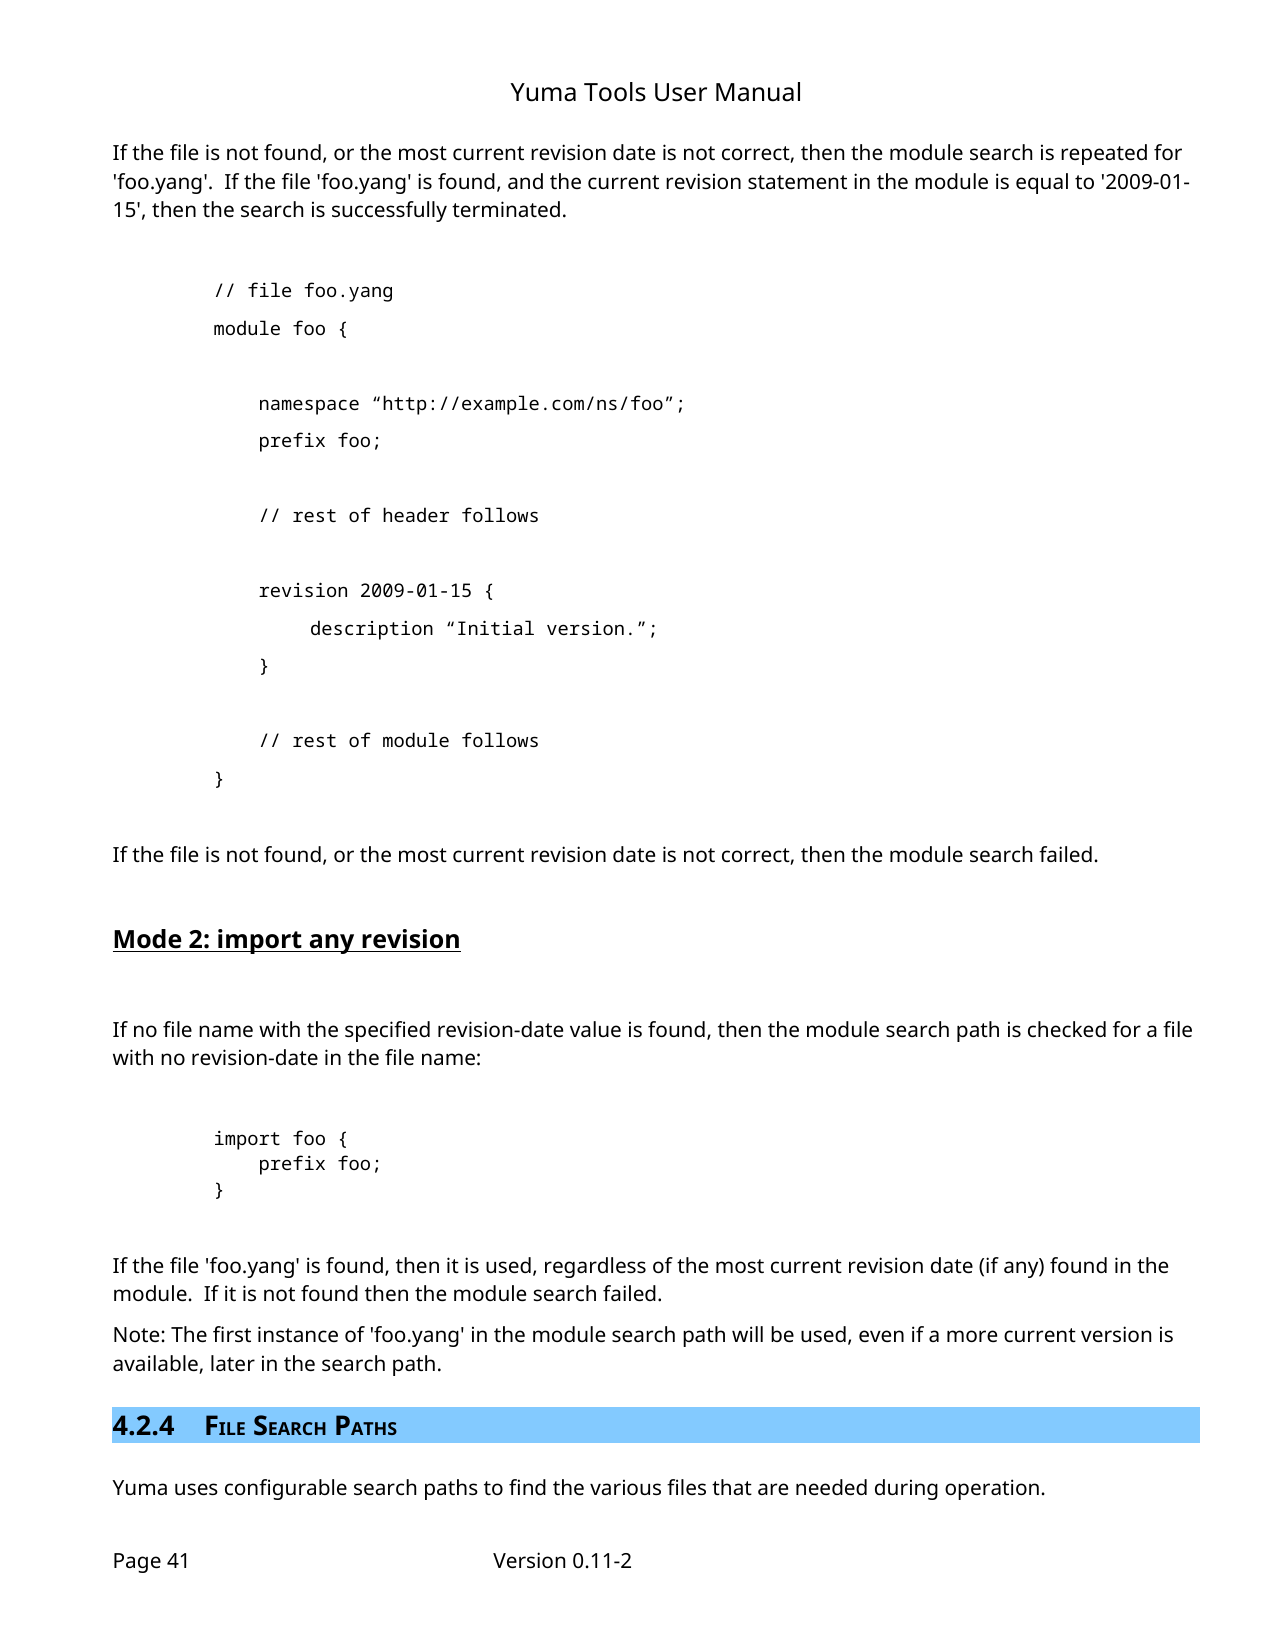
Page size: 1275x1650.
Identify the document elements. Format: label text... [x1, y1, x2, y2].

subtitle File Search Paths [112, 1407, 1200, 1443]
text // file foo.yang [139, 277, 1200, 303]
text If no file name with the specified revision-date value is found, then the module search path is checked for a file with no revision-date in the file name: [112, 1015, 1200, 1072]
text namespace “http://example.com/ns/foo”; [139, 390, 1200, 415]
text // rest of header follows [139, 502, 1200, 528]
text prefix foo; [139, 427, 1200, 453]
text If the file 'foo.yang' is found, then it is used, regardless of the most current revision date (if any) found in the module. If it is not found then the module search failed. [112, 1251, 1200, 1308]
text } [139, 765, 1200, 790]
text revision 2009-01-15 { [139, 577, 1200, 603]
text If the file is not found, or the most current revision date is not correct, then the module search failed. [112, 840, 1200, 868]
text If the file is not found, or the most current revision date is not correct, then the module search is repeated for 'foo.yang'. If the file 'foo.yang' is found, and the current revision statement in the module is equal to '2009-01-15', then the search is successfully terminated. [112, 138, 1200, 224]
text Yuma uses configurable search paths to find the various files that are needed during operation. [112, 1473, 1200, 1501]
text Mode 2: import any revision [112, 922, 1200, 956]
text } [139, 652, 1200, 678]
text // rest of module follows [139, 727, 1200, 753]
text Note: The first instance of 'foo.yang' in the module search path will be used, even if a more current version is available, later in the search path. [112, 1321, 1200, 1377]
text description “Initial version.”; [139, 615, 1200, 640]
text module foo { [139, 315, 1200, 340]
text import foo { prefix foo; } [139, 1125, 1200, 1202]
